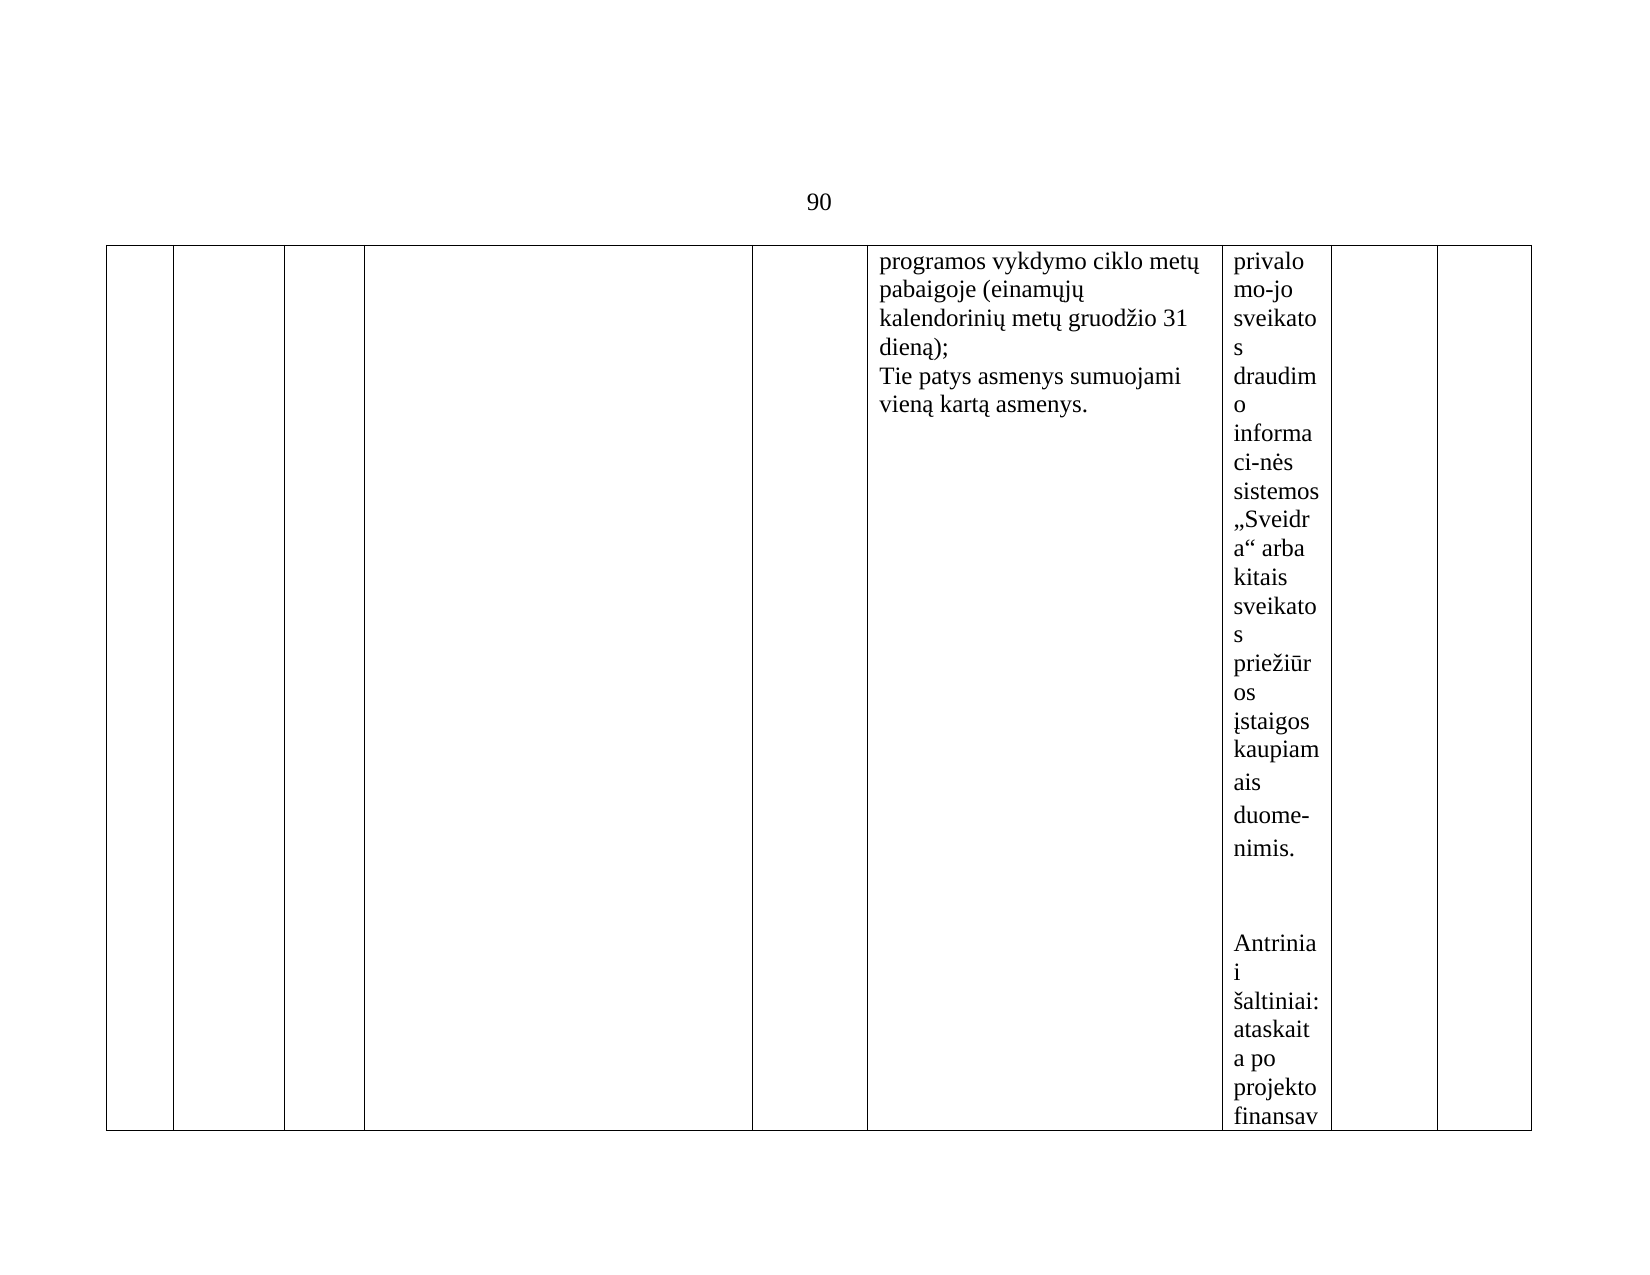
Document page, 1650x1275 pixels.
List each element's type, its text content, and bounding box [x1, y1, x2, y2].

table_cell programos vykdymo ciklo metų pabaigoje (einamųjų kalendorinių metų gruodžio 31 dieną); Tie patys asmenys sumuojami vieną kartą asmenys. [868, 246, 1222, 1129]
table_cell [285, 246, 364, 1129]
table_cell [107, 246, 173, 1129]
table_cell [1438, 246, 1531, 1129]
table_cell privalomo-jo sveikatos draudimo informaci-nės sistemos „Sveidra“ arba kitais sveikatos priežiūros įstaigos kaupiamais duome-nimis. Antriniai šaltiniai: ataskaita po projekto finansav [1223, 246, 1331, 1129]
table_cell [365, 246, 752, 1129]
table_cell [753, 246, 867, 1129]
table_cell [174, 246, 284, 1129]
table_cell [1332, 246, 1437, 1129]
